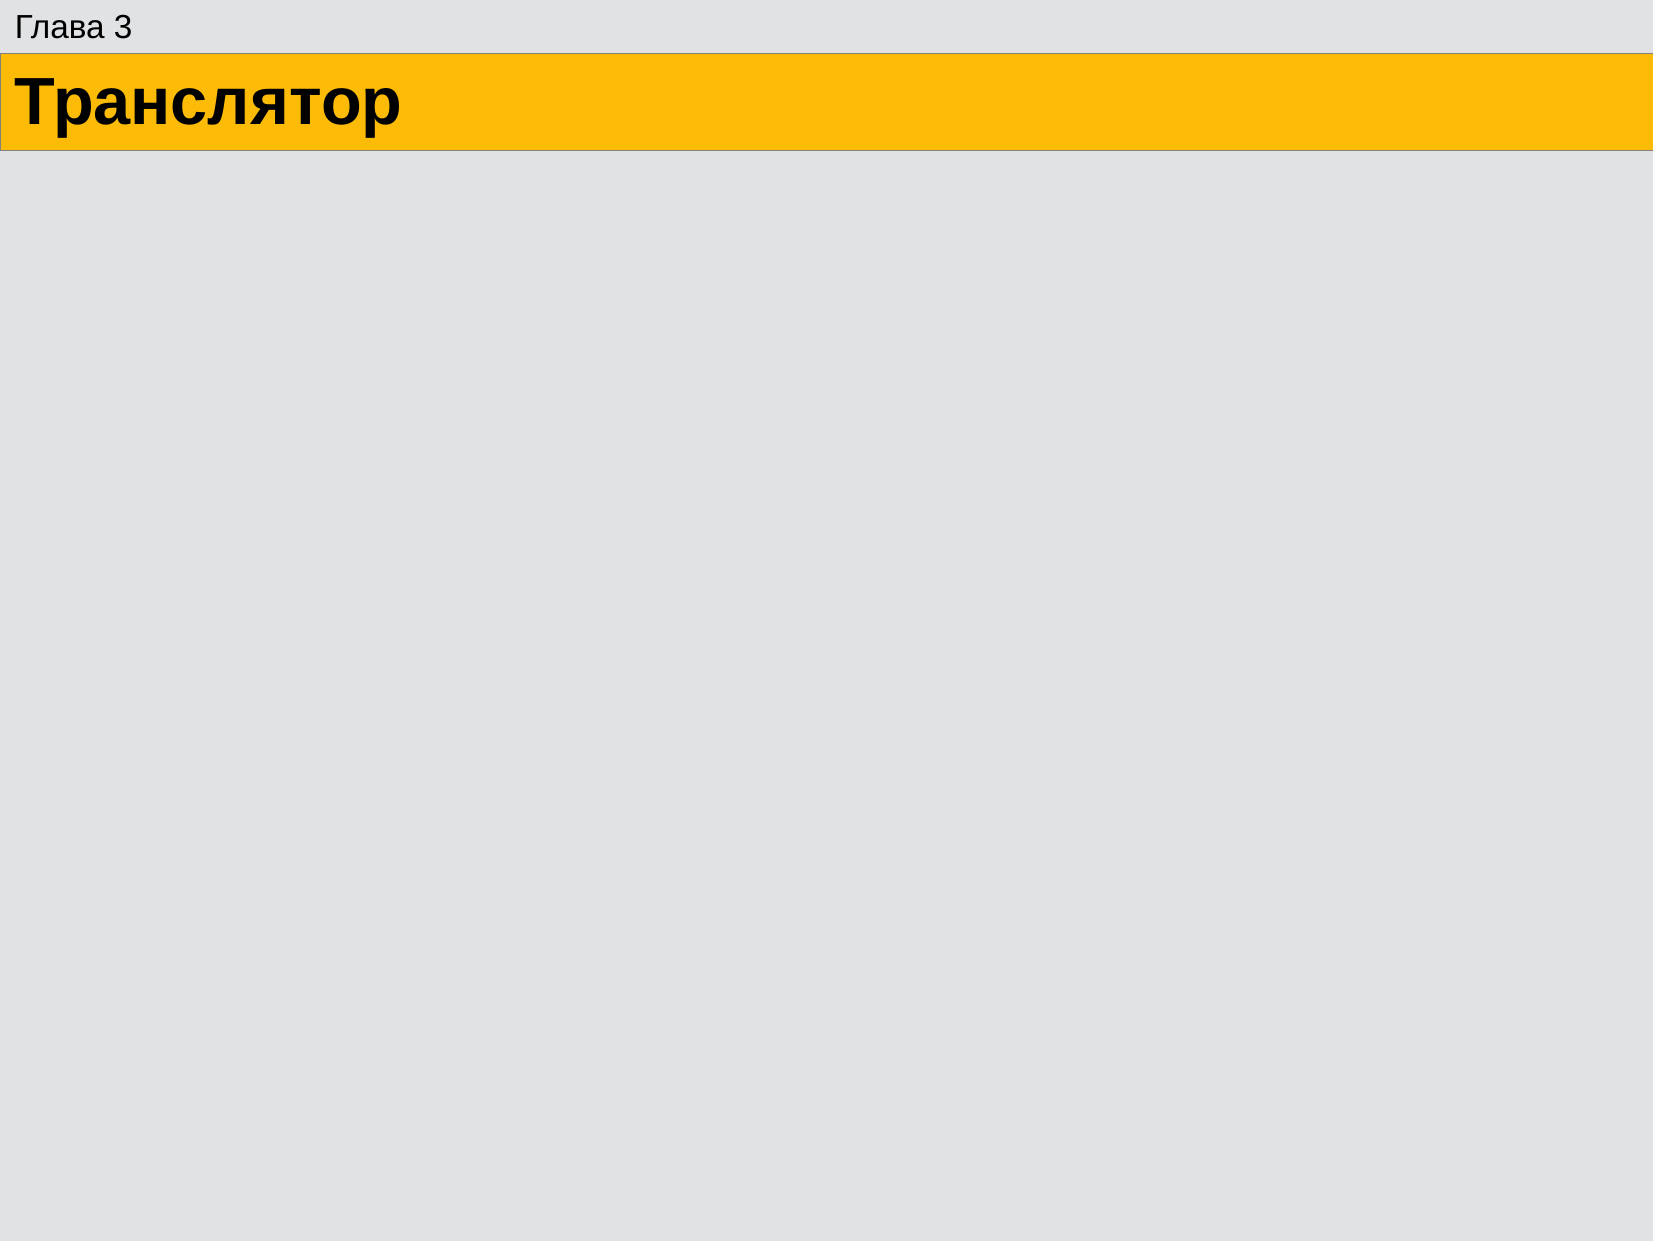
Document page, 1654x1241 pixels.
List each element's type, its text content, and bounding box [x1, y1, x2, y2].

text_box Транслятор [0, 53, 1653, 151]
text_box Глава 3 [0, 1, 148, 54]
